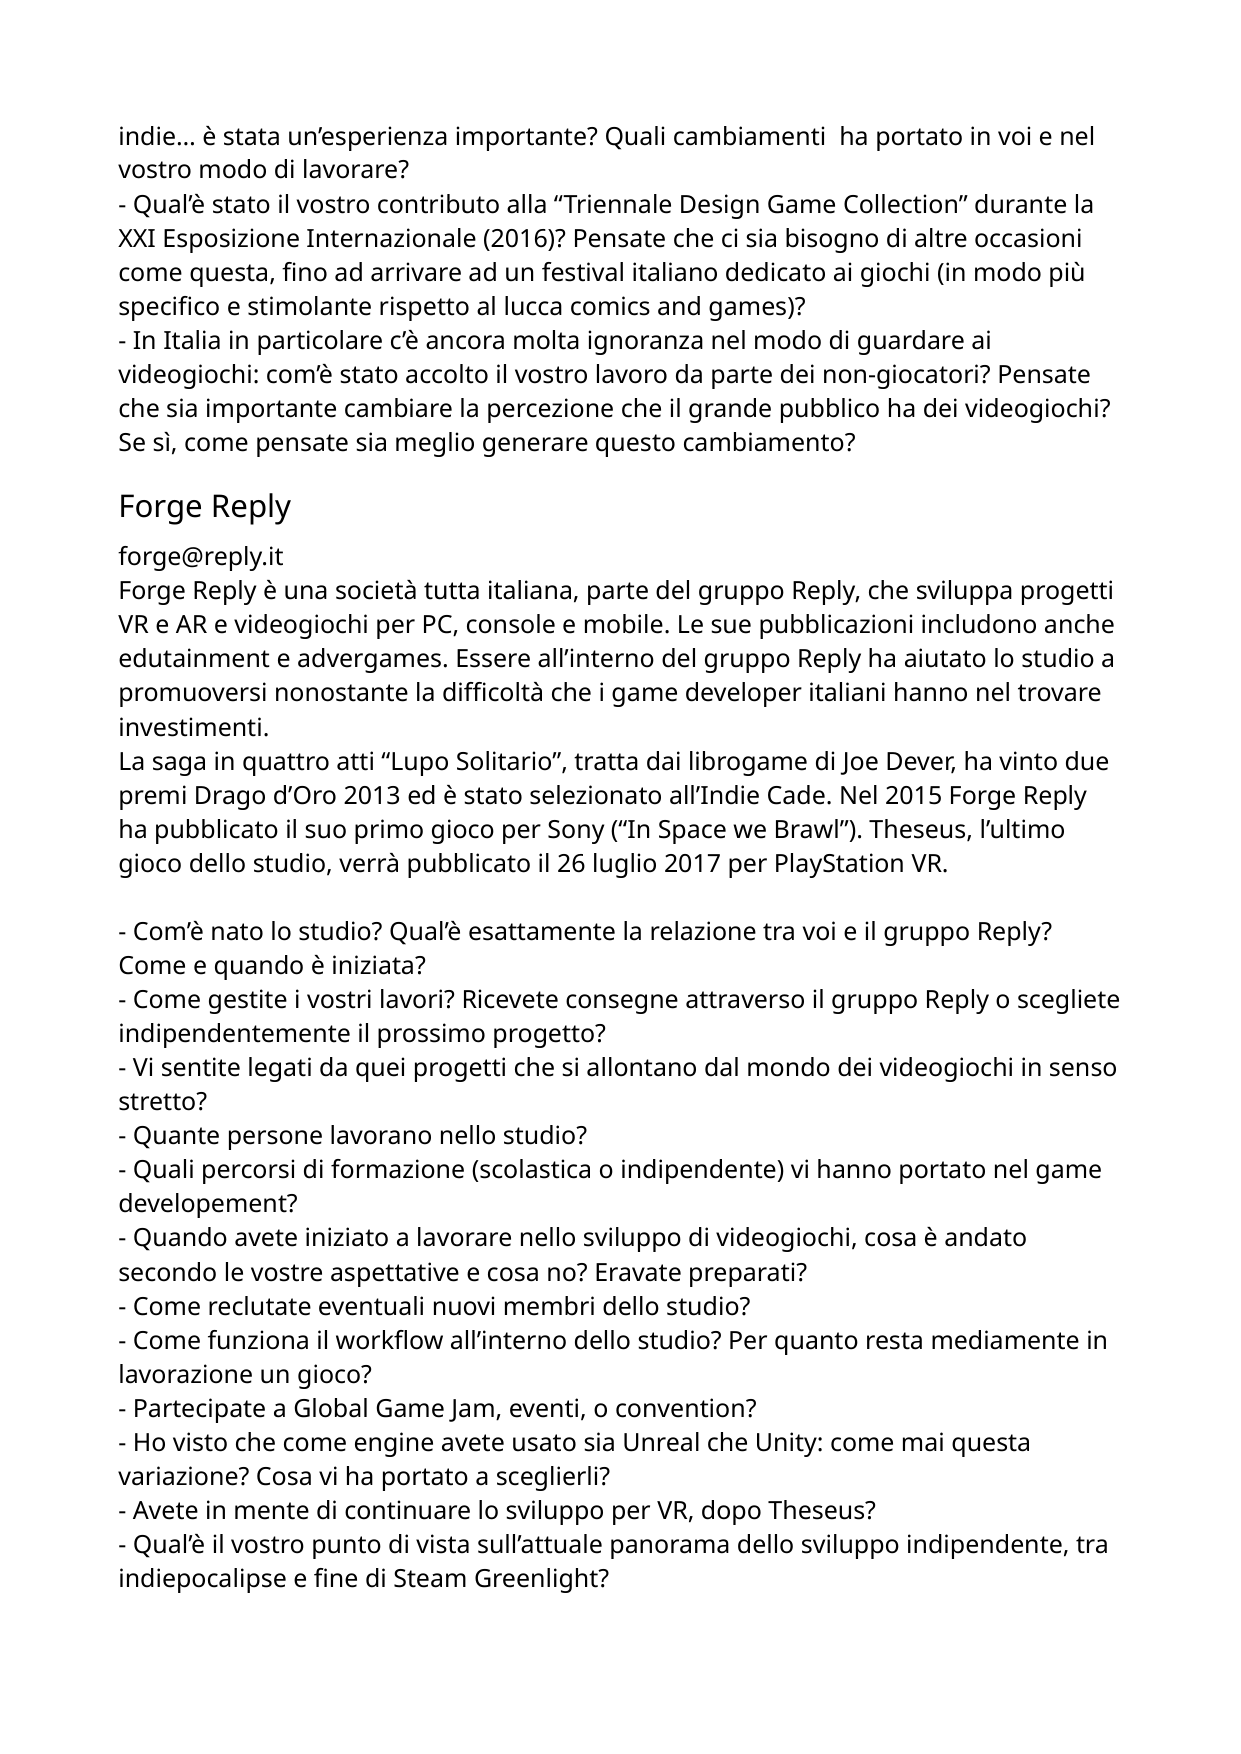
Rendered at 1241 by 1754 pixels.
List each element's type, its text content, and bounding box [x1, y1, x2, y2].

text - Quali percorsi di formazione (scolastica o indipendente) vi hanno portato nel game developement? [118, 1152, 1122, 1220]
text - Partecipate a Global Game Jam, eventi, o convention? [118, 1390, 1122, 1424]
subtitle Forge Reply [118, 484, 1122, 526]
text - Vi sentite legati da quei progetti che si allontano dal mondo dei videogiochi in senso stretto? [118, 1050, 1122, 1118]
text - Come funziona il workflow all’interno dello studio? Per quanto resta mediamente in lavorazione un gioco? [118, 1322, 1122, 1390]
text - Quando avete iniziato a lavorare nello sviluppo di videogiochi, cosa è andato secondo le vostre aspettative e cosa no? Eravate preparati? [118, 1220, 1122, 1288]
text La saga in quattro atti “Lupo Solitario”, tratta dai librogame di Joe Dever, ha vinto due premi Drago d’Oro 2013 ed è stato selezionato all’Indie Cade. Nel 2015 Forge Reply ha pubblicato il suo primo gioco per Sony (“In Space we Brawl”). Theseus, l’ultimo gioco dello studio, verrà pubblicato il 26 luglio 2017 per PlayStation VR. [118, 743, 1122, 879]
text - In Italia in particolare c’è ancora molta ignoranza nel modo di guardare ai videogiochi: com’è stato accolto il vostro lavoro da parte dei non-giocatori? Pensate che sia importante cambiare la percezione che il grande pubblico ha dei videogiochi? Se sì, come pensate sia meglio generare questo cambiamento? [118, 322, 1122, 459]
text - Qual’è stato il vostro contributo alla “Triennale Design Game Collection” durante la XXI Esposizione Internazionale (2016)? Pensate che ci sia bisogno di altre occasioni come questa, fino ad arrivare ad un festival italiano dedicato ai giochi (in modo più specifico e stimolante rispetto al lucca comics and games)? [118, 186, 1122, 322]
text - Ho visto che come engine avete usato sia Unreal che Unity: come mai questa variazione? Cosa vi ha portato a sceglierli? [118, 1424, 1122, 1493]
text - Quante persone lavorano nello studio? [118, 1118, 1122, 1152]
text forge@reply.it [118, 539, 1122, 573]
text indie… è stata un’esperienza importante? Quali cambiamenti ha portato in voi e nel vostro modo di lavorare? [118, 118, 1122, 186]
text - Avete in mente di continuare lo sviluppo per VR, dopo Theseus? [118, 1493, 1122, 1527]
text - Qual’è il vostro punto di vista sull’attuale panorama dello sviluppo indipendente, tra indiepocalipse e fine di Steam Greenlight? [118, 1527, 1122, 1595]
text - Com’è nato lo studio? Qual’è esattamente la relazione tra voi e il gruppo Reply? Come e quando è iniziata? [118, 913, 1122, 982]
text - Come gestite i vostri lavori? Ricevete consegne attraverso il gruppo Reply o scegliete indipendentemente il prossimo progetto? [118, 982, 1122, 1050]
text Forge Reply è una società tutta italiana, parte del gruppo Reply, che sviluppa progetti VR e AR e videogiochi per PC, console e mobile. Le sue pubblicazioni includono anche edutainment e advergames. Essere all’interno del gruppo Reply ha aiutato lo studio a promuoversi nonostante la difficoltà che i game developer italiani hanno nel trovare investimenti. [118, 573, 1122, 743]
text - Come reclutate eventuali nuovi membri dello studio? [118, 1288, 1122, 1322]
